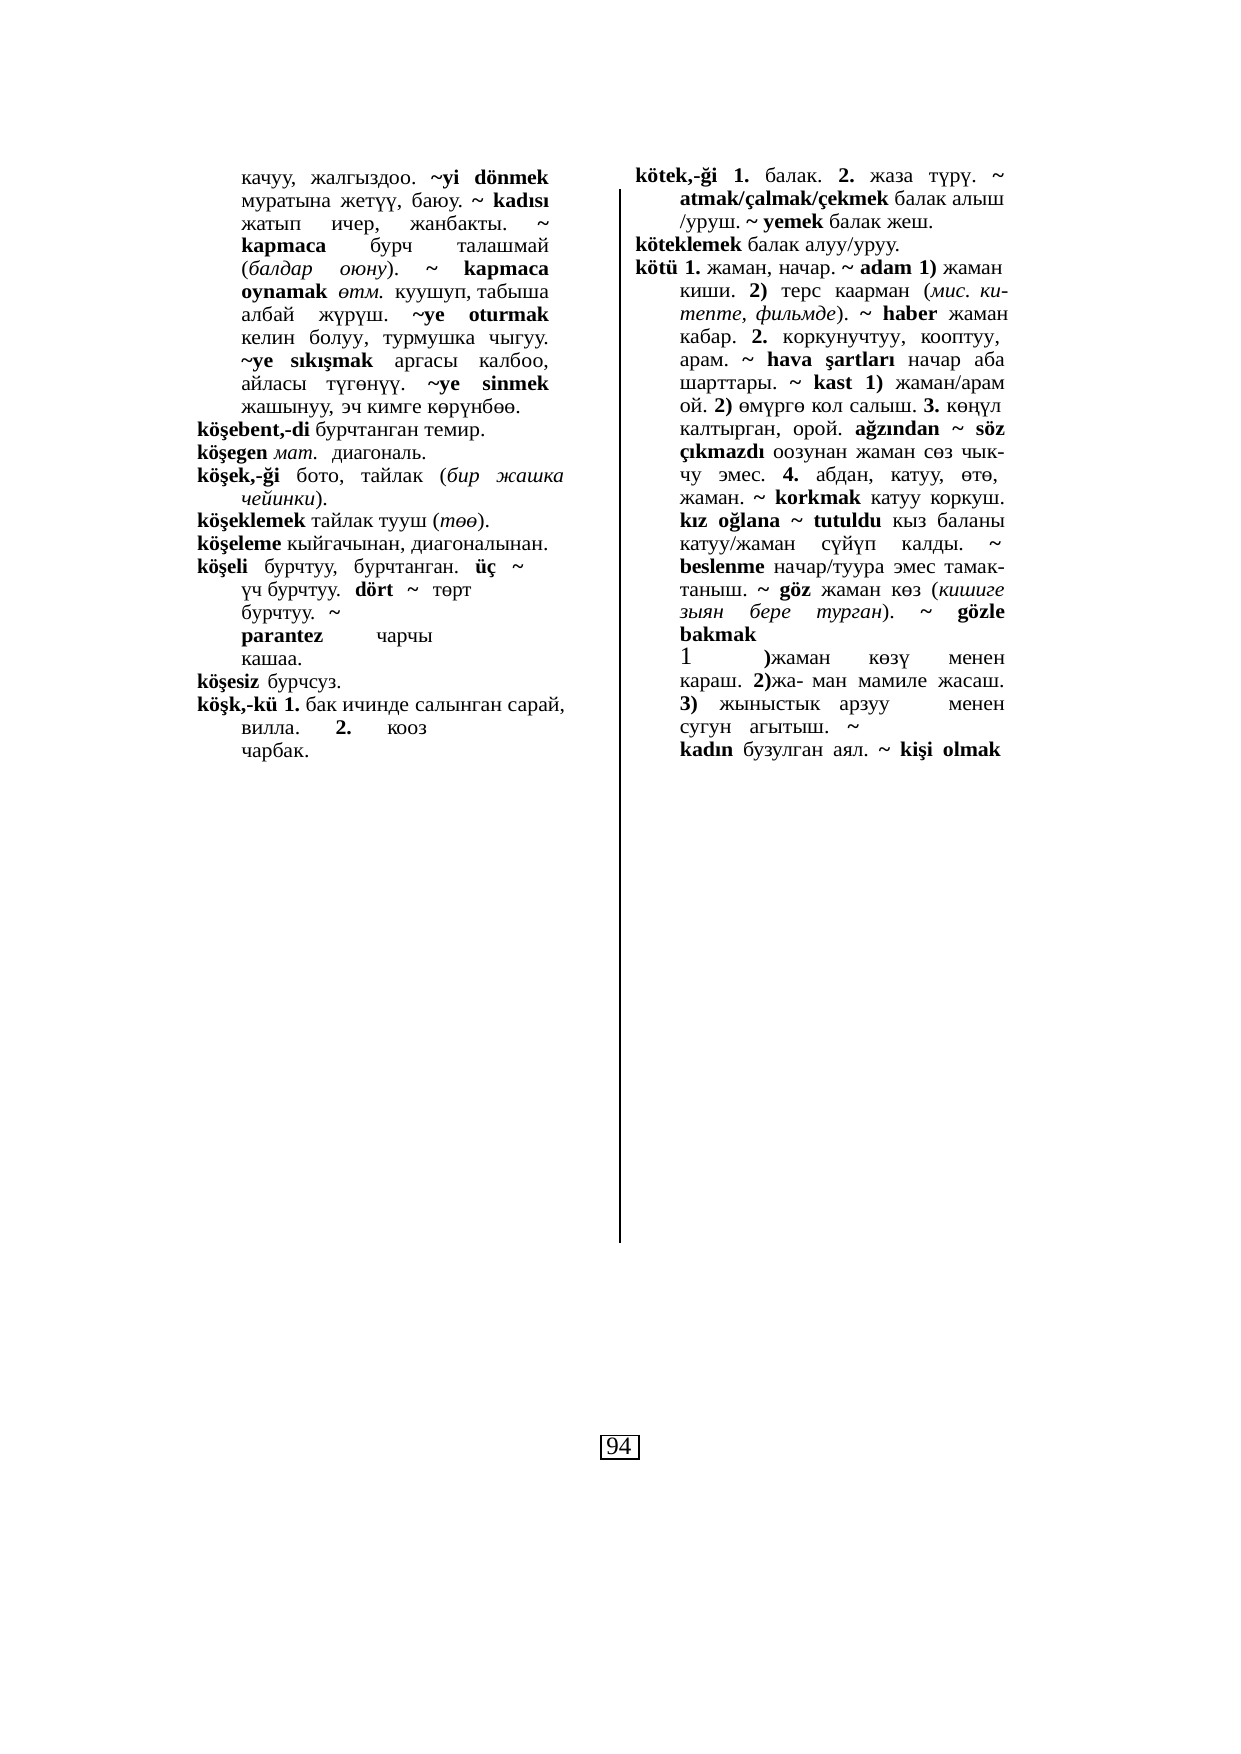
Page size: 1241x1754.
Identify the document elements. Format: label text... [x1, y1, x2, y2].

text köteklemek балак алуу/уруу. [635, 233, 1065, 256]
text kötü 1. жаман, начар. ~ adam 1) жаман [635, 256, 1065, 279]
list )жаман көзү менен караш. 2)жа- ман мамиле жасаш. 3) жыныстык арзуу менен сугун агытыш. ~ [679, 646, 1005, 738]
text köşek,-ği бото, тайлак (бир жашка чейинки). [197, 464, 609, 510]
text köşeli бурчтуу, бурчтанган. üç ~ үч бурчтуу. dört ~ төрт бурчтуу. ~ [197, 556, 549, 624]
text parantez чарчы кашаа. [241, 624, 432, 670]
text köşk,-kü 1. бак ичинде салынган сарай, [197, 693, 609, 716]
text köşegen мат. диагональ. [197, 441, 579, 464]
text beslenme начар/туура эмес тамак- таныш. ~ göz жаман көз (кишиге зыян бере турган). ~ gözle bakmak [679, 555, 1005, 646]
text köşesiz бурчсуз. [197, 670, 583, 693]
text köşebent,-di бурчтанган темир. [197, 418, 579, 441]
text арам. ~ hava şartları начар аба шарттары. ~ kast 1) жаман/арам ой. 2) өмүргө кол салыш. 3. көңүл [679, 348, 1005, 417]
text köşeleme кыйгачынан, диагоналынан. [197, 532, 609, 556]
text köşeklemek тайлак тууш (төө). [197, 510, 579, 532]
text калтырган, орой. ağzından ~ söz çıkmazdı оозунан жаман сөз чык- чу эмес. 4. абдан, катуу, өтө, [679, 417, 1005, 486]
text kadın бузулган аял. ~ kişi olmak [679, 738, 1004, 761]
text качуу, жалгыздоо. ~yi dönmek муратына жетүү, баюу. ~ kadısı жатып ичер, жанбакты. ~ kapmaca бурч талашмай (балдар оюну). ~ kapmaca oynamak өтм. куушуп, табыша албай жүрүш. ~ye oturmak келин болуу, турмушка чыгуу. ~ye sıkışmak аргасы калбоо, айласы түгөнүү. ~ye sinmek жашынуу, эч кимге көрүнбөө. [241, 164, 549, 418]
text /уруш. ~ yemek балак жеш. [679, 210, 933, 233]
text киши. 2) терс каарман (мис. ки- тепте, фильмде). ~ haber жаман кабар. 2. коркунучтуу, кооптуу, [679, 279, 1008, 348]
text вилла. 2. кооз чарбак. [241, 716, 427, 762]
text жаман. ~ korkmak катуу коркуш. kız oğlana ~ tutuldu кыз баланы катуу/жаман сүйүп калды. ~ [679, 486, 1005, 554]
text kötek,-ği 1. балак. 2. жаза түрү. ~ atmak/çalmak/çekmek балак алыш [635, 164, 1005, 210]
